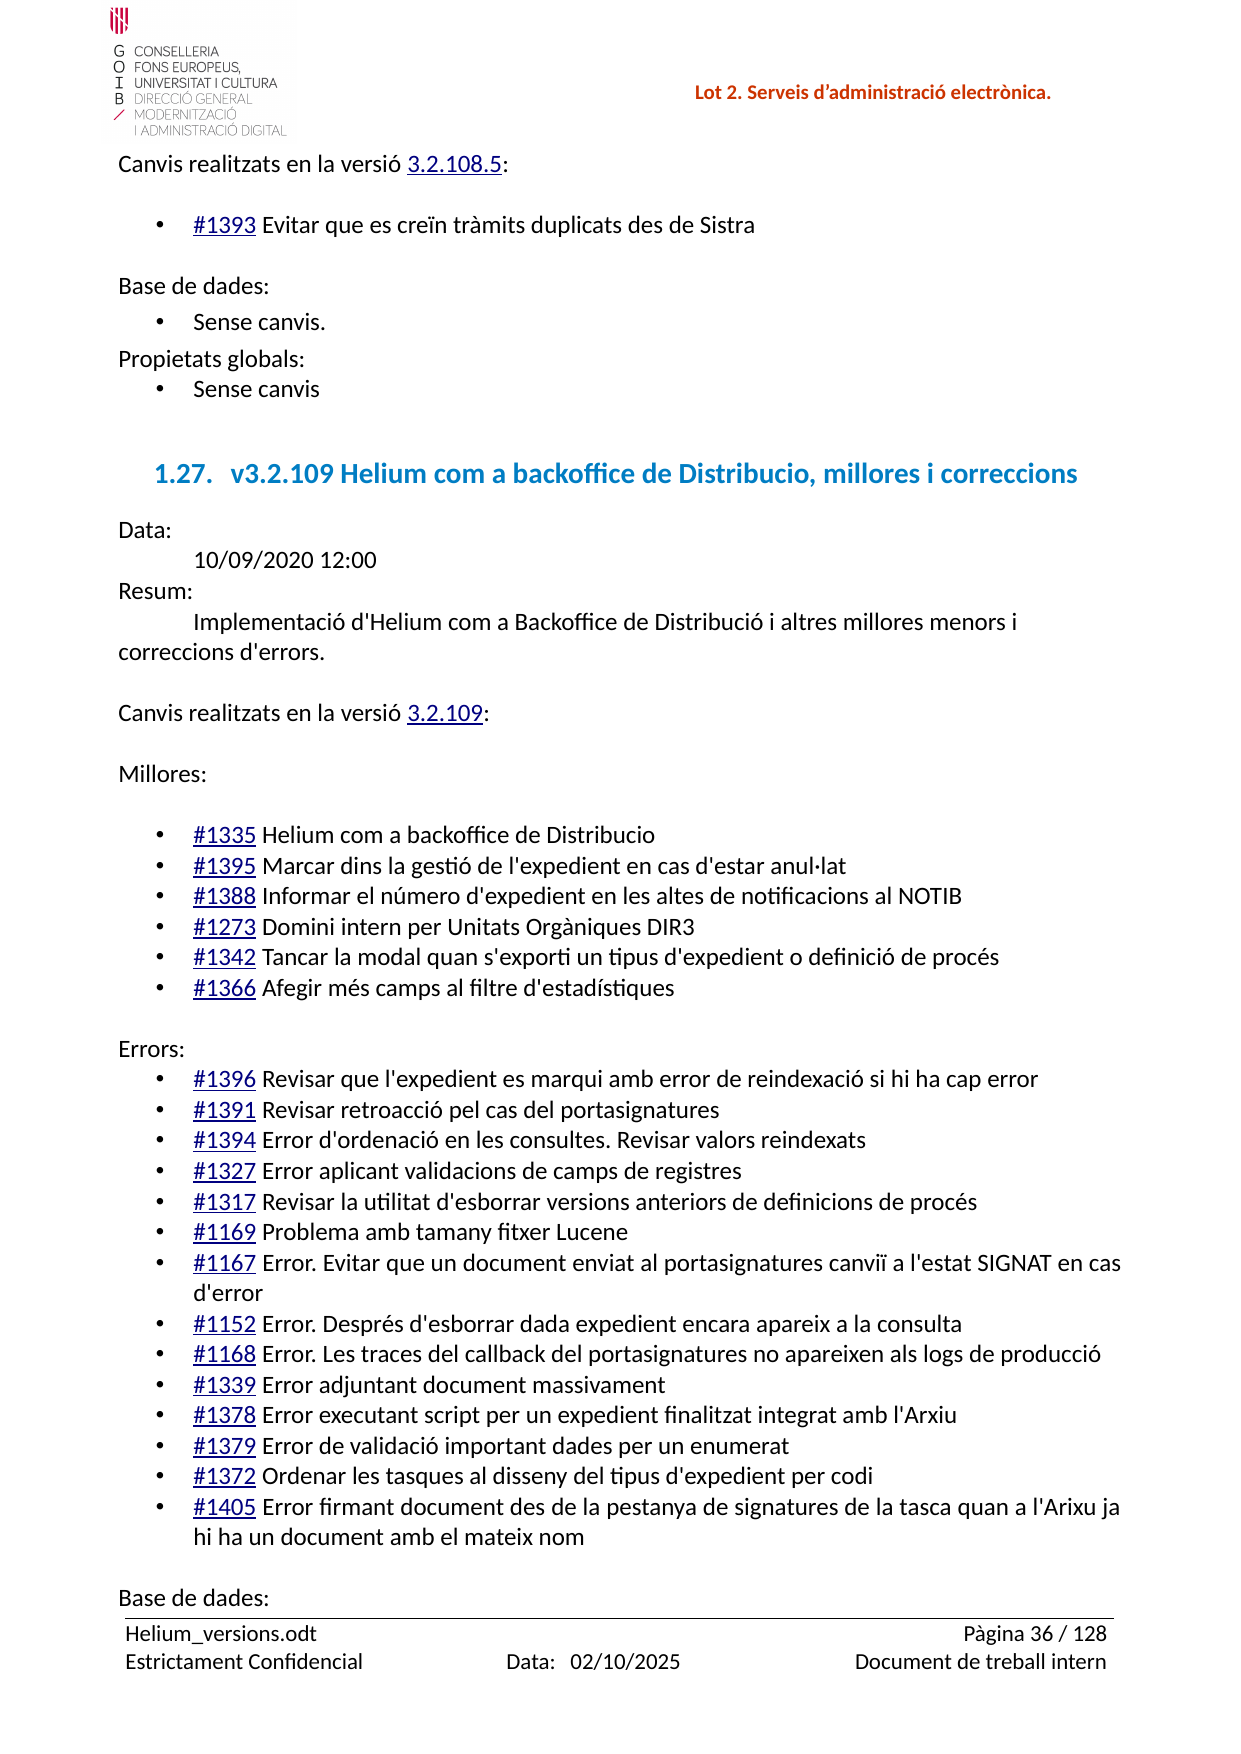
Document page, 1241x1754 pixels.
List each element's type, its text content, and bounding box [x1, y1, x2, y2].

text Propietats globals: [118, 343, 1122, 373]
list #1379 Error de validació important dades per un enumerat [156, 1430, 1122, 1460]
list #1405 Error firmant document des de la pestanya de signatures de la tasca quan a l'Arixu ja hi ha un document amb el mateix nom [156, 1491, 1122, 1552]
list #1335 Helium com a backoffice de Distribucio [156, 819, 1122, 850]
list #1327 Error aplicant validacions de camps de registres [156, 1155, 1122, 1186]
list Sense canvis [156, 373, 1122, 404]
list #1167 Error. Evitar que un document enviat al portasignatures canviï a l'estat SIGNAT en cas d'error [156, 1247, 1122, 1308]
list #1152 Error. Després d'esborrar dada expedient encara apareix a la consulta [156, 1308, 1122, 1338]
text Base de dades: [118, 270, 1122, 300]
list #1372 Ordenar les tasques al disseny del tipus d'expedient per codi [156, 1460, 1122, 1491]
picture [100, 0, 297, 144]
list #1168 Error. Les traces del callback del portasignatures no apareixen als logs de producció [156, 1338, 1122, 1369]
list #1393 Evitar que es creïn tràmits duplicats des de Sistra [156, 209, 1122, 239]
list #1396 Revisar que l'expedient es marqui amb error de reindexació si hi ha cap error [156, 1063, 1122, 1094]
text Resum: [118, 575, 1122, 606]
list #1342 Tancar la modal quan s'exporti un tipus d'expedient o definició de procés [156, 941, 1122, 972]
list #1339 Error adjuntant document massivament [156, 1369, 1122, 1399]
list #1273 Domini intern per Unitats Orgàniques DIR3 [156, 911, 1122, 941]
list #1391 Revisar retroacció pel cas del portasignatures [156, 1094, 1122, 1124]
list #1378 Error executant script per un expedient finalitzat integrat amb l'Arxiu [156, 1399, 1122, 1430]
text Errors: [118, 1033, 1122, 1063]
text Data: [118, 514, 1122, 545]
subtitle v3.2.109 Helium com a backoffice de Distribucio, millores i correccions [153, 455, 1122, 491]
text Implementació d'Helium com a Backoffice de Distribució i altres millores menors i correccions d'errors. [118, 606, 1122, 667]
text Base de dades: [118, 1582, 1122, 1613]
list #1317 Revisar la utilitat d'esborrar versions anteriors de definicions de procés [156, 1186, 1122, 1216]
text Millores: [118, 758, 1122, 789]
list #1395 Marcar dins la gestió de l'expedient en cas d'estar anul·lat [156, 850, 1122, 880]
list #1388 Informar el número d'expedient en les altes de notificacions al NOTIB [156, 880, 1122, 911]
list #1169 Problema amb tamany fitxer Lucene [156, 1216, 1122, 1247]
text Canvis realitzats en la versió 3.2.109: [118, 697, 1122, 728]
list #1394 Error d'ordenació en les consultes. Revisar valors reindexats [156, 1124, 1122, 1155]
list Sense canvis. [156, 306, 1122, 337]
list #1366 Afegir més camps al filtre d'estadístiques [156, 972, 1122, 1002]
text 10/09/2020 12:00 [118, 545, 1122, 575]
text Canvis realitzats en la versió 3.2.108.5: [118, 148, 1122, 178]
